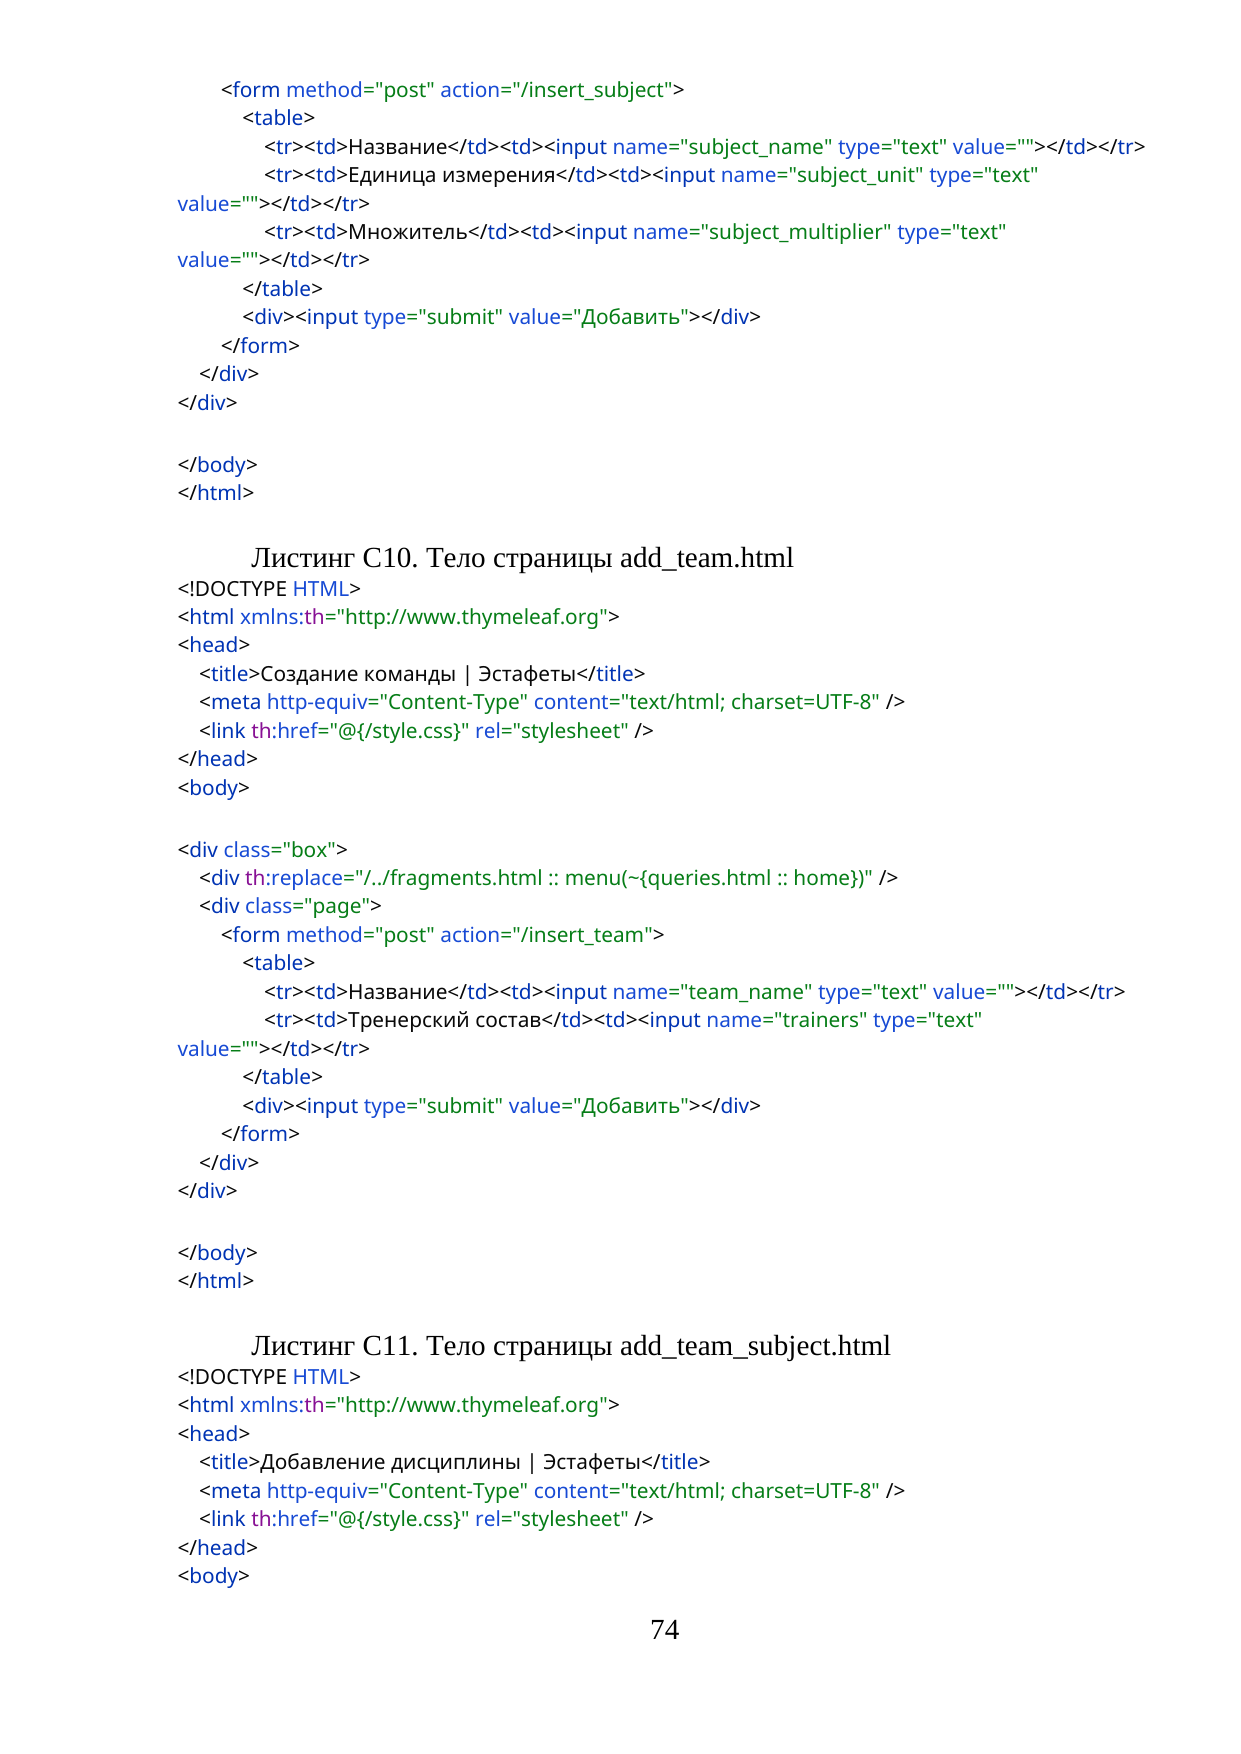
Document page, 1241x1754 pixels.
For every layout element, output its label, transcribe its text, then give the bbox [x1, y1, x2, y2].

text <form method="post" action="/insert_subject"> <table> <tr><td>Название</td><td><input name="subject_name" type="text" value=""></td></tr> <tr><td>Единица измерения</td><td><input name="subject_unit" type="text" value=""></td></tr> <tr><td>Множитель</td><td><input name="subject_multiplier" type="text" value=""></td></tr> </table> <div><input type="submit" value="Добавить"></div> </form> </div> </div> </body> </html> [177, 75, 1152, 507]
text Листинг C10. Тело страницы add_team.html [177, 540, 1152, 574]
text <!DOCTYPE HTML> <html xmlns:th="http://www.thymeleaf.org"> <head> <title>Создание команды | Эстафеты</title> <meta http-equiv="Content-Type" content="text/html; charset=UTF-8" /> <link th:href="@{/style.css}" rel="stylesheet" /> </head> <body> <div class="box"> <div th:replace="/../fragments.html :: menu(~{queries.html :: home})" /> <div class="page"> <form method="post" action="/insert_team"> <table> <tr><td>Название</td><td><input name="team_name" type="text" value=""></td></tr> <tr><td>Тренерский состав</td><td><input name="trainers" type="text" value=""></td></tr> </table> <div><input type="submit" value="Добавить"></div> </form> </div> </div> </body> </html> [177, 574, 1152, 1295]
text <!DOCTYPE HTML> <html xmlns:th="http://www.thymeleaf.org"> <head> <title>Добавление дисциплины | Эстафеты</title> <meta http-equiv="Content-Type" content="text/html; charset=UTF-8" /> <link th:href="@{/style.css}" rel="stylesheet" /> </head> <body> [177, 1362, 1152, 1589]
text Листинг C11. Тело страницы add_team_subject.html [177, 1328, 1152, 1362]
